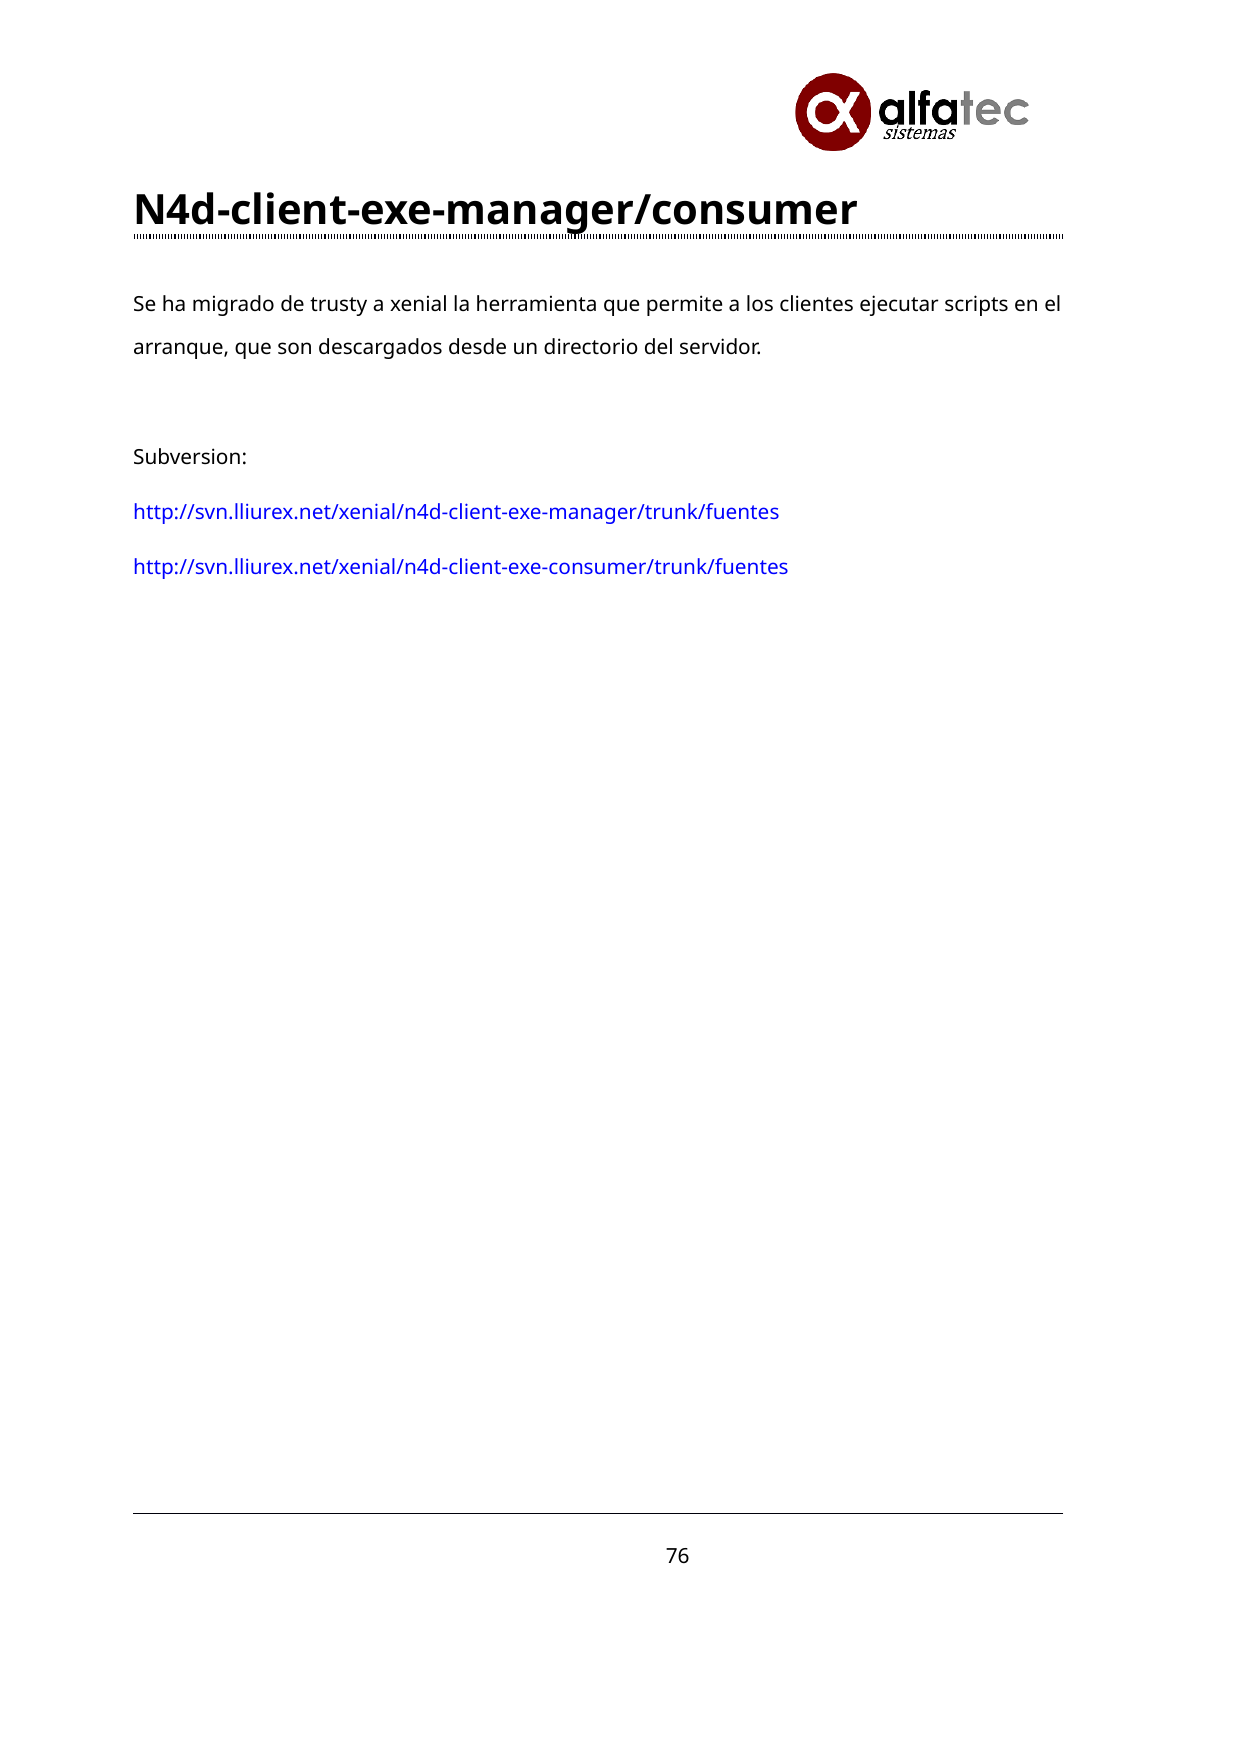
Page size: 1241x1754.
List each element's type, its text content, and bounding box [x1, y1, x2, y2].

text Se ha migrado de trusty a xenial la herramienta que permite a los clientes ejecutar scripts en el arranque, que son descargados desde un directorio del servidor. [133, 289, 1063, 360]
text http://svn.lliurex.net/xenial/n4d-client-exe-consumer/trunk/fuentes [133, 552, 1063, 581]
picture [795, 73, 1031, 151]
text Subversion: [133, 442, 1063, 470]
text http://svn.lliurex.net/xenial/n4d-client-exe-manager/trunk/fuentes [133, 497, 1063, 526]
subtitle N4d-client-exe-manager/consumer [133, 191, 1063, 239]
